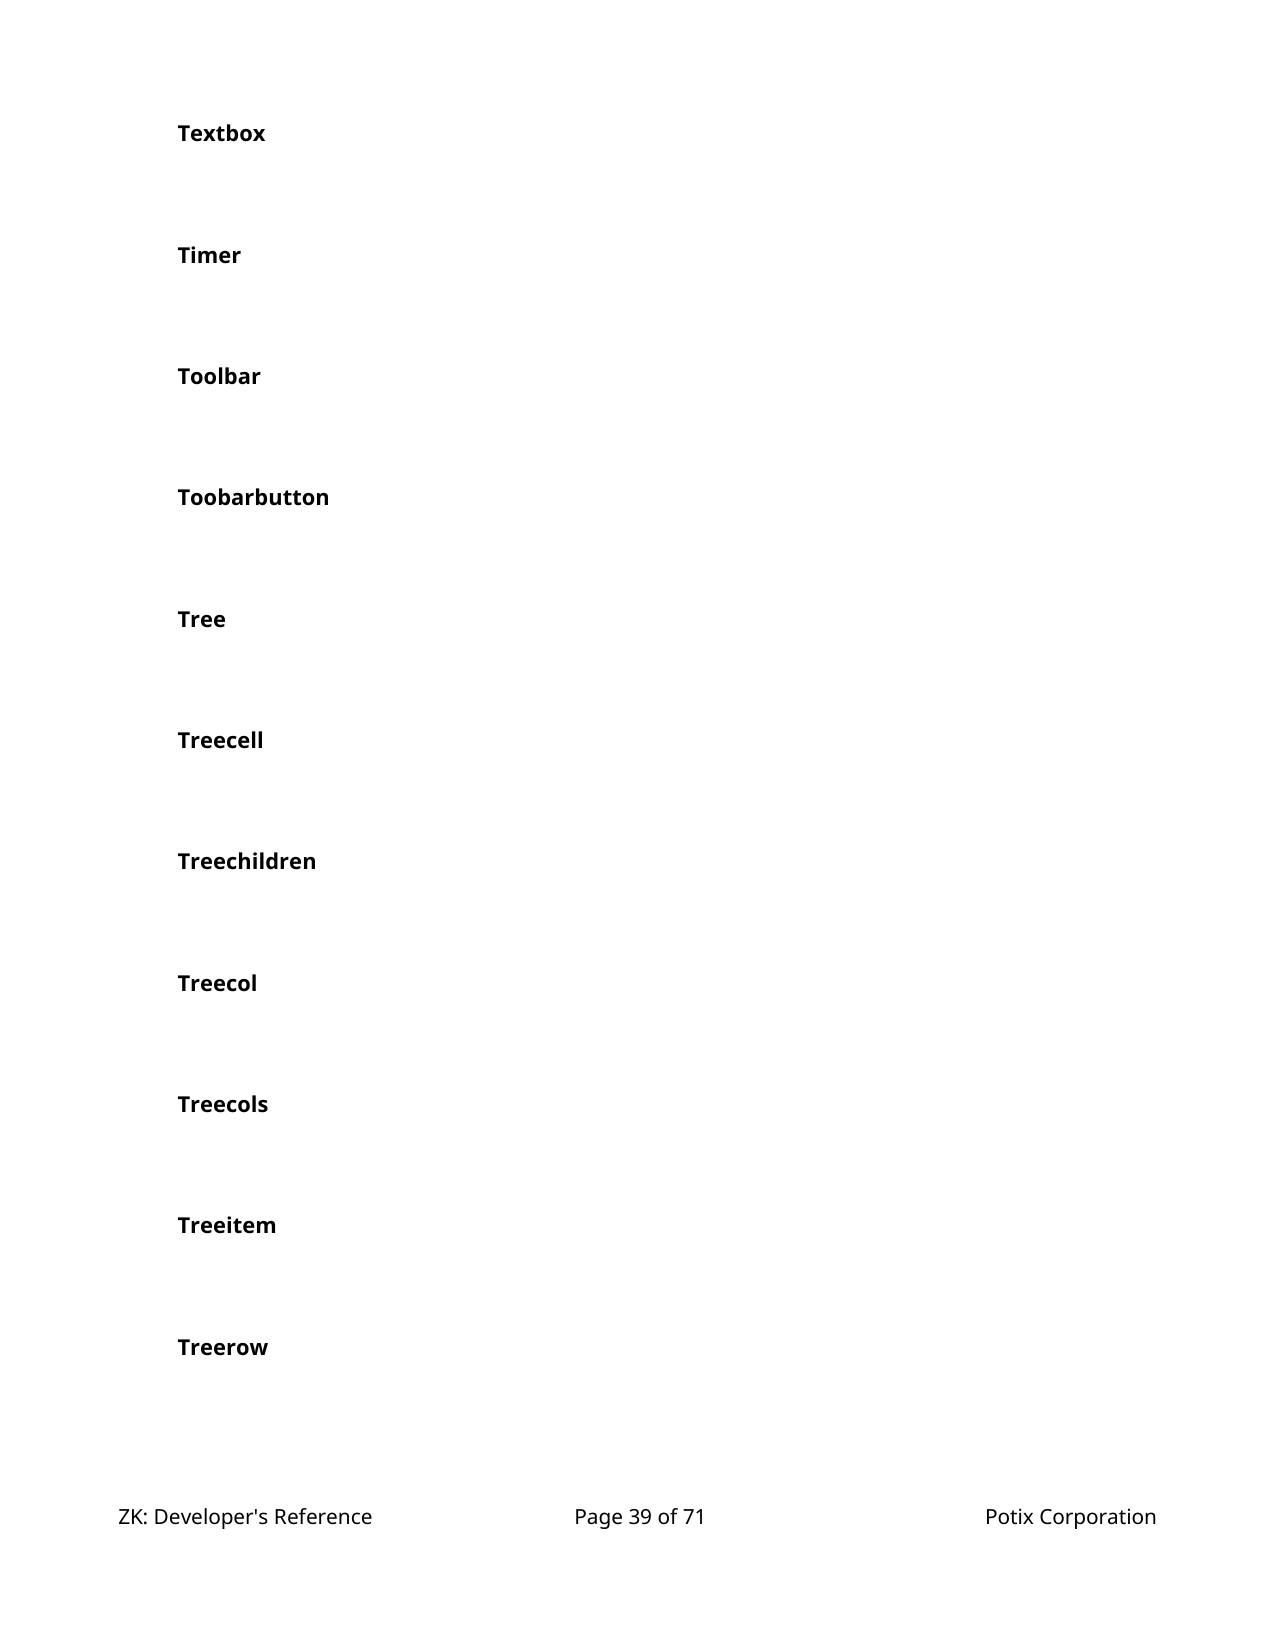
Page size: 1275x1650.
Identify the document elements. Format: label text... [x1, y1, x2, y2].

subtitle Tree [177, 603, 1157, 633]
subtitle Treecols [177, 1089, 1157, 1119]
subtitle Toolbar [177, 361, 1157, 391]
subtitle Toobarbutton [177, 482, 1157, 512]
subtitle Treerow [177, 1332, 1157, 1362]
subtitle Textbox [177, 118, 1157, 148]
subtitle Treecol [177, 968, 1157, 998]
subtitle Treecell [177, 725, 1157, 755]
subtitle Treechildren [177, 846, 1157, 876]
subtitle Treeitem [177, 1210, 1157, 1240]
subtitle Timer [177, 239, 1157, 269]
